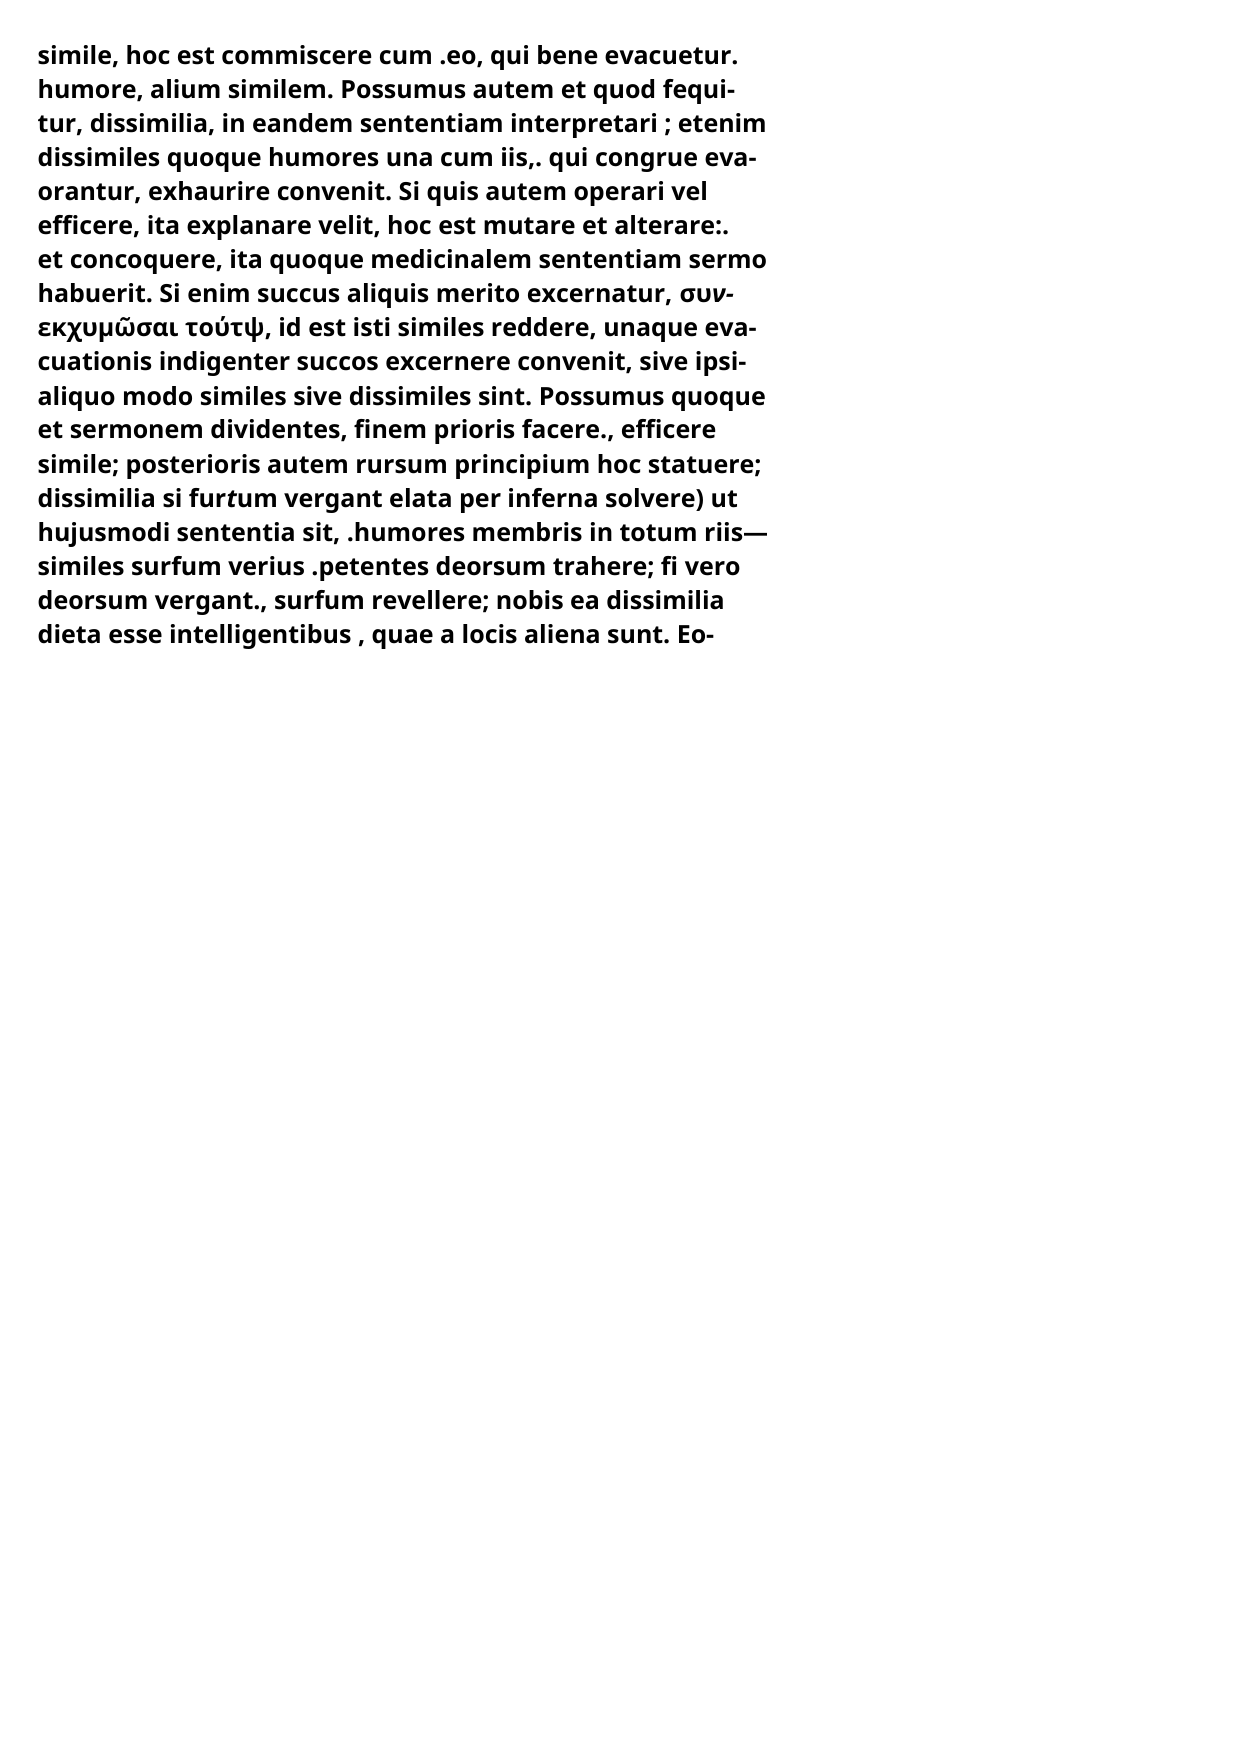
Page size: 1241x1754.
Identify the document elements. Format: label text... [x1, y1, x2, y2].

text simile, hoc est commiscere cum .eo, qui bene evacuetur. humore, alium similem. Possumus autem et quod fequi- tur, dissimilia, in eandem sententiam interpretari ; etenim dissimiles quoque humores una cum iis,. qui congrue eva- orantur, exhaurire convenit. Si quis autem operari vel efficere, ita explanare velit, hoc est mutare et alterare:. et concoquere, ita quoque medicinalem sententiam sermo habuerit. Si enim succus aliquis merito excernatur, συν- εκχυμῶσαι τούτψ, id est isti similes reddere, unaque eva- cuationis indigenter succos excernere convenit, sive ipsi- aliquo modo similes sive dissimiles sint. Possumus quoque et sermonem dividentes, finem prioris facere., efficere simile; posterioris autem rursum principium hoc statuere; dissimilia si furtum vergant elata per inferna solvere) ut hujusmodi sententia sit, .humores membris in totum riis— similes surfum verius .petentes deorsum trahere; fi vero deorsum vergant., surfum revellere; nobis ea dissimilia dieta esse intelligentibus , quae a locis aliena sunt. Eo- [37, 37, 1203, 651]
